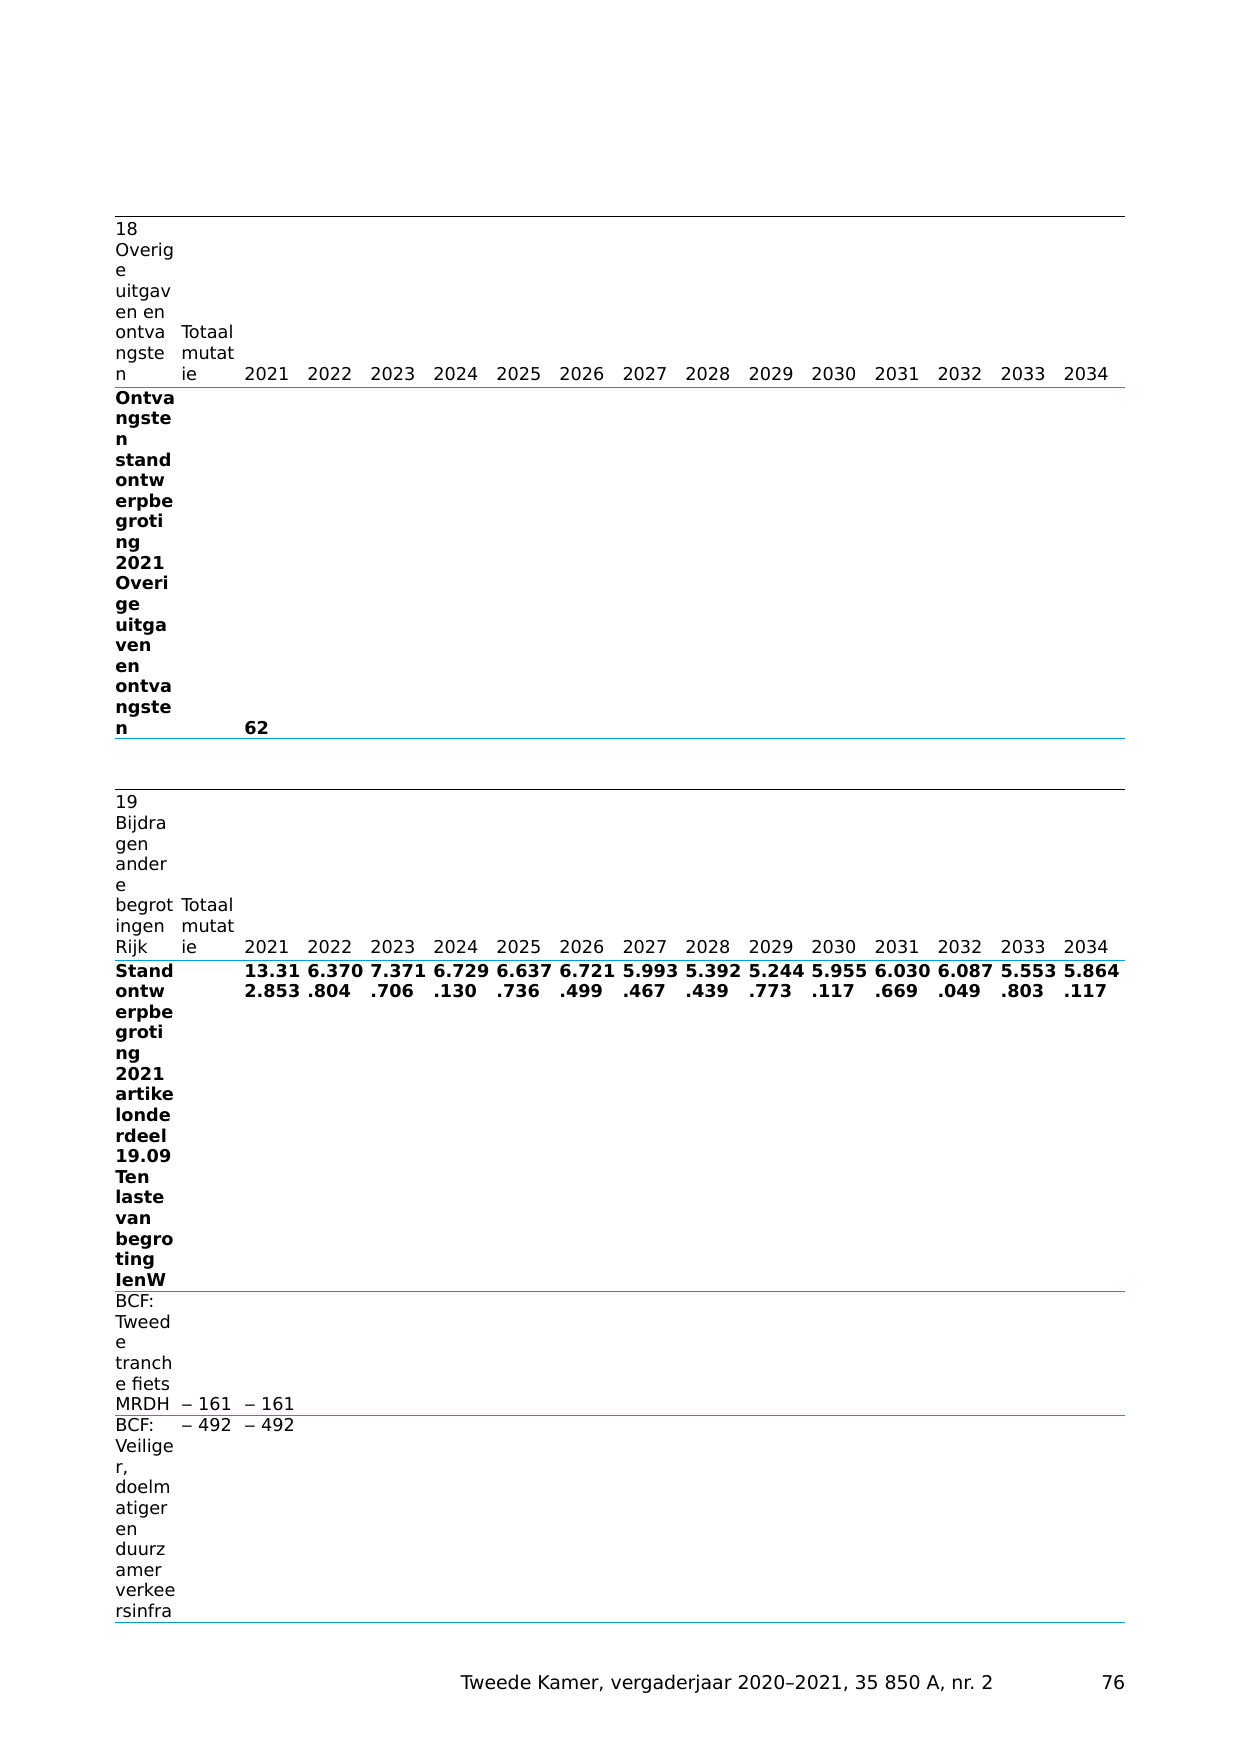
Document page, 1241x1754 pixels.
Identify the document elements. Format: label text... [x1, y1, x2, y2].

table_cell 7.371.706 [367, 961, 430, 1291]
table_cell [871, 1292, 934, 1415]
table_cell [493, 388, 556, 738]
table_cell 2023 [367, 790, 430, 960]
table_cell Stand ontwerpbegroting 2021 artikelonderdeel 19.09 Ten laste van begroting IenW [115, 961, 178, 1291]
table_cell 2027 [619, 217, 682, 387]
table_cell 2032 [934, 217, 997, 387]
table_cell [934, 1416, 997, 1622]
table_cell [682, 1292, 745, 1415]
table_cell [682, 1416, 745, 1622]
table_cell 2026 [556, 790, 619, 960]
table_cell 5.864.117 [1060, 961, 1125, 1291]
table_cell 5.955.117 [808, 961, 871, 1291]
table_cell [619, 388, 682, 738]
table_cell [619, 1292, 682, 1415]
table_cell [934, 388, 997, 738]
table_cell 2026 [556, 217, 619, 387]
table_cell 2029 [745, 790, 808, 960]
table_cell ‒ 492 [178, 1416, 241, 1622]
table_cell 2025 [493, 790, 556, 960]
table_cell [493, 1292, 556, 1415]
table_cell [871, 388, 934, 738]
table_cell 2028 [682, 790, 745, 960]
table_cell [367, 388, 430, 738]
table_cell [556, 1292, 619, 1415]
table_cell [808, 1416, 871, 1622]
table_cell [178, 961, 241, 1291]
table_cell [682, 388, 745, 738]
table_cell 2033 [998, 217, 1060, 387]
table_cell [998, 388, 1060, 738]
table_cell [619, 1416, 682, 1622]
table_cell ‒ 161 [178, 1292, 241, 1415]
table_cell Totaal mutatie [178, 790, 241, 960]
table_cell 2034 [1060, 790, 1125, 960]
table_cell [1060, 1292, 1125, 1415]
table_cell BCF: Veiliger, doelmatiger en duurzamer verkeersinfra [115, 1416, 178, 1622]
table_cell [556, 388, 619, 738]
table_cell [367, 1416, 430, 1622]
table_cell ‒ 492 [241, 1416, 304, 1622]
table_cell 6.729.130 [430, 961, 493, 1291]
table_cell [871, 1416, 934, 1622]
table_cell 6.637.736 [493, 961, 556, 1291]
table_cell 2030 [808, 790, 871, 960]
table_header Tabel 16 Artikel 18 Overige uitgaven en ontvangsten (Bedragen x € 1.000) [115, 191, 1125, 216]
table_cell [998, 1416, 1060, 1622]
table_cell Totaal mutatie [178, 217, 241, 387]
table_cell 2021 [241, 790, 304, 960]
table_cell 2029 [745, 217, 808, 387]
table_cell 6.370.804 [304, 961, 367, 1291]
table_cell [745, 1416, 808, 1622]
table_cell [808, 1292, 871, 1415]
table_cell ‒ 161 [241, 1292, 304, 1415]
table_cell Ontvangsten stand ontwerpbegroting 2021 Overige uitgaven en ontvangsten [115, 388, 178, 738]
table_cell 2022 [304, 790, 367, 960]
table_cell [430, 388, 493, 738]
table_cell [745, 1292, 808, 1415]
table_cell [178, 388, 241, 738]
table_cell [304, 1292, 367, 1415]
table_cell 2021 [241, 217, 304, 387]
table_cell 62 [241, 388, 304, 738]
table_cell 13.312.853 [241, 961, 304, 1291]
table_cell 5.993.467 [619, 961, 682, 1291]
table_cell 5.392.439 [682, 961, 745, 1291]
table_header Tabel 17 Artikel 19 Bijdragen andere begrotingen Rijk (Bedragen x € 1.000) [115, 764, 1125, 789]
table_cell [367, 1292, 430, 1415]
table_cell 18 Overige uitgaven en ontvangsten [115, 217, 178, 387]
table_cell [808, 388, 871, 738]
table_cell [493, 1416, 556, 1622]
table_cell 19 Bijdragen andere begrotingen Rijk [115, 790, 178, 960]
table_cell [1060, 1416, 1125, 1622]
table_cell 2034 [1060, 217, 1125, 387]
table_cell 2031 [871, 790, 934, 960]
table_cell 2024 [430, 217, 493, 387]
table_cell 2032 [934, 790, 997, 960]
table_cell [430, 1292, 493, 1415]
table_cell 2033 [998, 790, 1060, 960]
table_cell 2025 [493, 217, 556, 387]
table_cell 5.553.803 [998, 961, 1060, 1291]
table_cell 6.721.499 [556, 961, 619, 1291]
table_cell [304, 1416, 367, 1622]
table_cell [304, 388, 367, 738]
table_cell 2024 [430, 790, 493, 960]
table_cell 2028 [682, 217, 745, 387]
table_cell [745, 388, 808, 738]
table_cell 6.030.669 [871, 961, 934, 1291]
table_cell [430, 1416, 493, 1622]
table_cell 5.244.773 [745, 961, 808, 1291]
table_cell [998, 1292, 1060, 1415]
table_cell [934, 1292, 997, 1415]
table_cell [1060, 388, 1125, 738]
table_cell 6.087.049 [934, 961, 997, 1291]
table_cell 2030 [808, 217, 871, 387]
table_cell [556, 1416, 619, 1622]
table_cell 2023 [367, 217, 430, 387]
table_cell 2031 [871, 217, 934, 387]
table_cell BCF: Tweede tranche fiets MRDH [115, 1292, 178, 1415]
table_cell 2022 [304, 217, 367, 387]
table_cell 2027 [619, 790, 682, 960]
